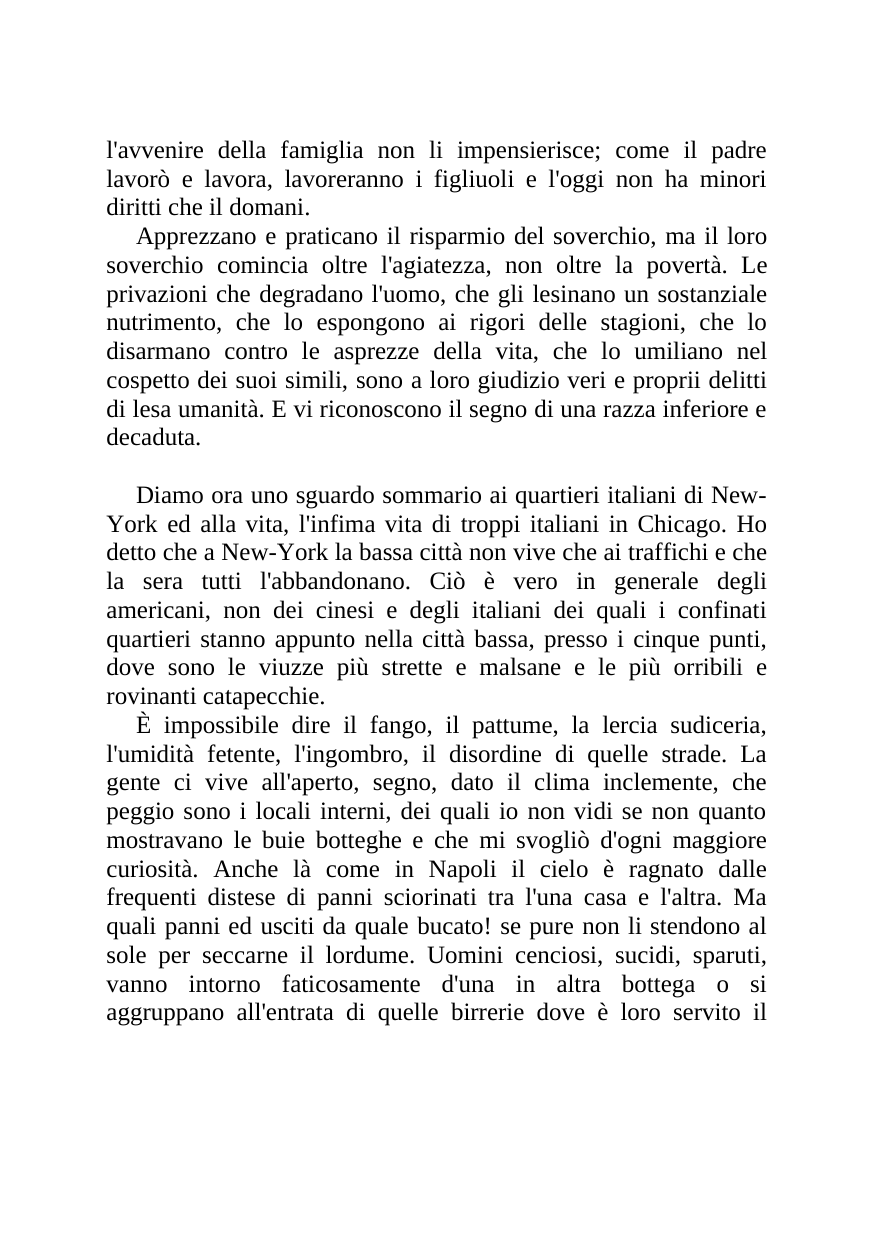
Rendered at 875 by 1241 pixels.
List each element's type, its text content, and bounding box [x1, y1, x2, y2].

text Diamo ora uno sguardo sommario ai quartieri italiani di New-York ed alla vita, l'infima vita di troppi italiani in Chicago. Ho detto che a New-York la bassa città non vive che ai traffichi e che la sera tutti l'abbandonano. Ciò è vero in generale degli americani, non dei cinesi e degli italiani dei quali i confinati quartieri stanno appunto nella città bassa, presso i cinque punti, dove sono le viuzze più strette e malsane e le più orribili e rovinanti catapecchie. [106, 480, 768, 710]
text l'avvenire della famiglia non li impensierisce; come il padre lavorò e lavora, lavoreranno i figliuoli e l'oggi non ha minori diritti che il domani. [106, 135, 768, 221]
text Apprezzano e praticano il risparmio del soverchio, ma il loro soverchio comincia oltre l'agiatezza, non oltre la povertà. Le privazioni che degradano l'uomo, che gli lesinano un sostanziale nutrimento, che lo espongono ai rigori delle stagioni, che lo disarmano contro le asprezze della vita, che lo umiliano nel cospetto dei suoi simili, sono a loro giudizio veri e proprii delitti di lesa umanità. E vi riconoscono il segno di una razza inferiore e decaduta. [106, 221, 768, 451]
text È impossibile dire il fango, il pattume, la lercia sudiceria, l'umidità fetente, l'ingombro, il disordine di quelle strade. La gente ci vive all'aperto, segno, dato il clima inclemente, che peggio sono i locali interni, dei quali io non vidi se non quanto mostravano le buie botteghe e che mi svogliò d'ogni maggiore curiosità. Anche là come in Napoli il cielo è ragnato dalle frequenti distese di panni sciorinati tra l'una casa e l'altra. Ma quali panni ed usciti da quale bucato! se pure non li stendono al sole per seccarne il lordume. Uomini cenciosi, sucidi, sparuti, vanno intorno faticosamente d'una in altra bottega o si aggruppano all'entrata di quelle birrerie dove è loro servito il [106, 710, 768, 1026]
